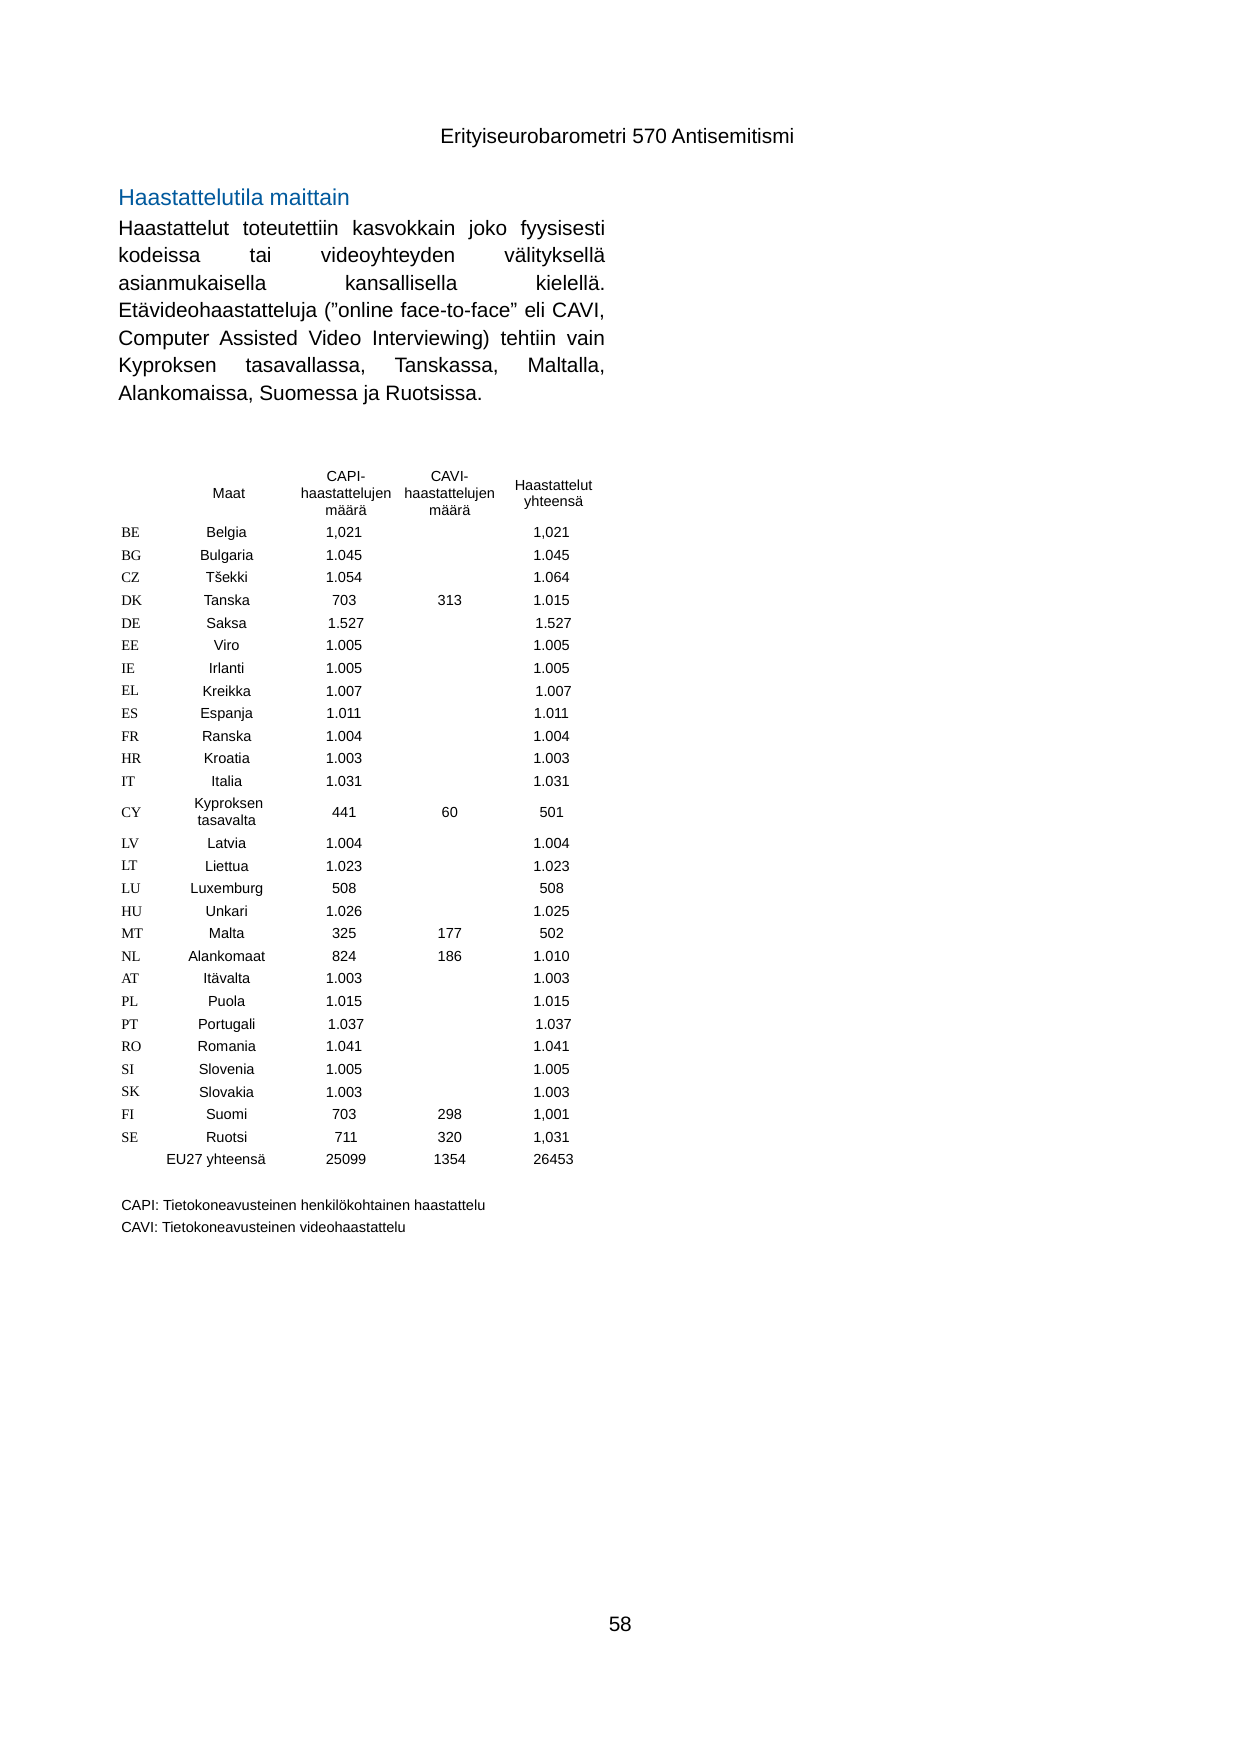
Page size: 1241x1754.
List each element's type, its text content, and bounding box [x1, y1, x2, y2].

table_cell 1.054 [294, 566, 398, 589]
table_cell 1.007 [294, 679, 398, 702]
table_cell CAPI: Tietokoneavusteinen henkilökohtainen haastattelu [118, 1193, 605, 1216]
table_header CAVI-haastattelujen määrä [398, 465, 501, 521]
table_cell 1.004 [501, 832, 605, 854]
table_cell [398, 566, 501, 589]
table_cell Kroatia [163, 747, 294, 770]
table_cell PT [118, 1013, 163, 1035]
table_cell 1.005 [294, 634, 398, 657]
table_cell [398, 900, 501, 922]
table_cell [398, 1035, 501, 1058]
table_cell Bulgaria [163, 544, 294, 566]
table_cell MT [118, 922, 163, 945]
table_cell [294, 1171, 398, 1193]
table_cell LU [118, 877, 163, 899]
table_cell 1.004 [501, 725, 605, 747]
table_cell RO [118, 1035, 163, 1058]
table_cell 313 [398, 589, 501, 611]
table_cell [118, 1171, 163, 1193]
table_cell FI [118, 1103, 163, 1126]
table_cell 1.005 [501, 657, 605, 679]
table_cell 60 [398, 792, 501, 832]
table_cell 1.010 [501, 945, 605, 967]
table_cell 1.037 [501, 1013, 605, 1035]
table_cell Liettua [163, 854, 294, 877]
table_cell [398, 544, 501, 566]
table_cell [398, 657, 501, 679]
table_cell 1.023 [501, 854, 605, 877]
table_cell 1.007 [501, 679, 605, 702]
table_cell Unkari [163, 900, 294, 922]
table_cell [163, 1171, 294, 1193]
table_cell CY [118, 792, 163, 832]
table_cell 26453 [501, 1148, 605, 1171]
table_cell [398, 990, 501, 1012]
table_cell [398, 770, 501, 792]
table_cell 186 [398, 945, 501, 967]
text Haastattelut toteutettiin kasvokkain joko fyysisesti kodeissa tai videoyhteyden välityksellä asianmukaisella kansallisella kielellä. Etävideohaastatteluja (”online face-to-face” eli CAVI, Computer Assisted Video Interviewing) tehtiin vain Kyproksen tasavallassa, Tanskassa, Maltalla, Alankomaissa, Suomessa ja Ruotsissa. [118, 216, 605, 405]
table_cell Romania [163, 1035, 294, 1058]
table_cell Kreikka [163, 679, 294, 702]
table_cell [398, 747, 501, 770]
table_cell Latvia [163, 832, 294, 854]
table_cell [501, 1171, 605, 1193]
table_cell 1.003 [501, 967, 605, 990]
table_cell 1.005 [294, 657, 398, 679]
table_cell Italia [163, 770, 294, 792]
table_cell [398, 679, 501, 702]
table_cell 1.031 [501, 770, 605, 792]
table_cell NL [118, 945, 163, 967]
table_cell Espanja [163, 702, 294, 724]
table_cell [398, 725, 501, 747]
table_cell IE [118, 657, 163, 679]
table_cell [398, 611, 501, 634]
table_cell 1.005 [294, 1058, 398, 1080]
table_cell ES [118, 702, 163, 724]
table_cell 508 [294, 877, 398, 899]
table_cell Tanska [163, 589, 294, 611]
table_cell 1.015 [501, 990, 605, 1012]
table_cell [398, 967, 501, 990]
table_cell 25099 [294, 1148, 398, 1171]
table_cell 711 [294, 1126, 398, 1148]
table_header Maat [163, 465, 294, 521]
table_cell LV [118, 832, 163, 854]
table_cell IT [118, 770, 163, 792]
table_header [118, 465, 163, 521]
table_cell Kyproksen tasavalta [163, 792, 294, 832]
table_cell Itävalta [163, 967, 294, 990]
table_cell HU [118, 900, 163, 922]
table_cell Ruotsi [163, 1126, 294, 1148]
text Haastattelutila maittain [118, 183, 605, 210]
table_cell Slovakia [163, 1080, 294, 1103]
table_cell Puola [163, 990, 294, 1012]
table_cell 703 [294, 1103, 398, 1126]
table_cell Irlanti [163, 657, 294, 679]
table_cell Viro [163, 634, 294, 657]
table_cell DK [118, 589, 163, 611]
table_cell [118, 1148, 163, 1171]
table_cell [398, 832, 501, 854]
table_cell 1.023 [294, 854, 398, 877]
table_cell 298 [398, 1103, 501, 1126]
table_cell Saksa [163, 611, 294, 634]
table_cell [398, 877, 501, 899]
table_cell [398, 1171, 501, 1193]
table_cell 1.527 [294, 611, 398, 634]
table_cell Ranska [163, 725, 294, 747]
table_cell Suomi [163, 1103, 294, 1126]
table_cell Luxemburg [163, 877, 294, 899]
table_cell 320 [398, 1126, 501, 1148]
table_cell 1.003 [294, 747, 398, 770]
table_cell 1.045 [294, 544, 398, 566]
table_cell EU27 yhteensä [163, 1148, 294, 1171]
table_header CAPI-haastattelujen määrä [294, 465, 398, 521]
table_header Haastattelut yhteensä [501, 465, 605, 521]
table_cell Portugali [163, 1013, 294, 1035]
table_cell 1.003 [294, 967, 398, 990]
table_cell 1,031 [501, 1126, 605, 1148]
table_cell CAVI: Tietokoneavusteinen videohaastattelu [118, 1216, 605, 1238]
table_cell 1.031 [294, 770, 398, 792]
table_cell Tšekki [163, 566, 294, 589]
table_cell SI [118, 1058, 163, 1080]
table_cell [398, 521, 501, 544]
table_cell BG [118, 544, 163, 566]
table_cell 1.003 [501, 747, 605, 770]
table_cell 1.003 [501, 1080, 605, 1103]
table_cell BE [118, 521, 163, 544]
table_cell 1,021 [294, 521, 398, 544]
table_cell AT [118, 967, 163, 990]
table_cell 1.037 [294, 1013, 398, 1035]
table_cell 824 [294, 945, 398, 967]
table_cell 1.045 [501, 544, 605, 566]
table_cell 1.004 [294, 725, 398, 747]
table_cell 1,021 [501, 521, 605, 544]
table_cell 1.011 [294, 702, 398, 724]
table_cell 1.026 [294, 900, 398, 922]
table_cell LT [118, 854, 163, 877]
table_cell Slovenia [163, 1058, 294, 1080]
table_cell 1.041 [294, 1035, 398, 1058]
table_cell 1,001 [501, 1103, 605, 1126]
table_cell 1354 [398, 1148, 501, 1171]
table_cell 1.025 [501, 900, 605, 922]
table_cell 1.011 [501, 702, 605, 724]
table_cell EL [118, 679, 163, 702]
table_cell 1.041 [501, 1035, 605, 1058]
table_cell 325 [294, 922, 398, 945]
table_cell 1.527 [501, 611, 605, 634]
table_cell 1.005 [501, 634, 605, 657]
table_cell Alankomaat [163, 945, 294, 967]
table_cell PL [118, 990, 163, 1012]
table_cell [398, 1080, 501, 1103]
table_cell [398, 1058, 501, 1080]
table_cell HR [118, 747, 163, 770]
table_cell EE [118, 634, 163, 657]
table_cell Belgia [163, 521, 294, 544]
table_cell DE [118, 611, 163, 634]
table_cell Malta [163, 922, 294, 945]
table_cell [398, 854, 501, 877]
table_cell 441 [294, 792, 398, 832]
table_cell [398, 1013, 501, 1035]
table_cell 1.003 [294, 1080, 398, 1103]
table_cell 1.064 [501, 566, 605, 589]
table_cell 1.015 [294, 990, 398, 1012]
table_cell 502 [501, 922, 605, 945]
table_cell 703 [294, 589, 398, 611]
table_cell 1.015 [501, 589, 605, 611]
table_cell 508 [501, 877, 605, 899]
table_cell [398, 634, 501, 657]
table_cell 1.005 [501, 1058, 605, 1080]
table_cell 177 [398, 922, 501, 945]
table_cell CZ [118, 566, 163, 589]
table_cell SK [118, 1080, 163, 1103]
table_cell [398, 702, 501, 724]
table_cell FR [118, 725, 163, 747]
table_cell 501 [501, 792, 605, 832]
table_cell SE [118, 1126, 163, 1148]
table_cell 1.004 [294, 832, 398, 854]
